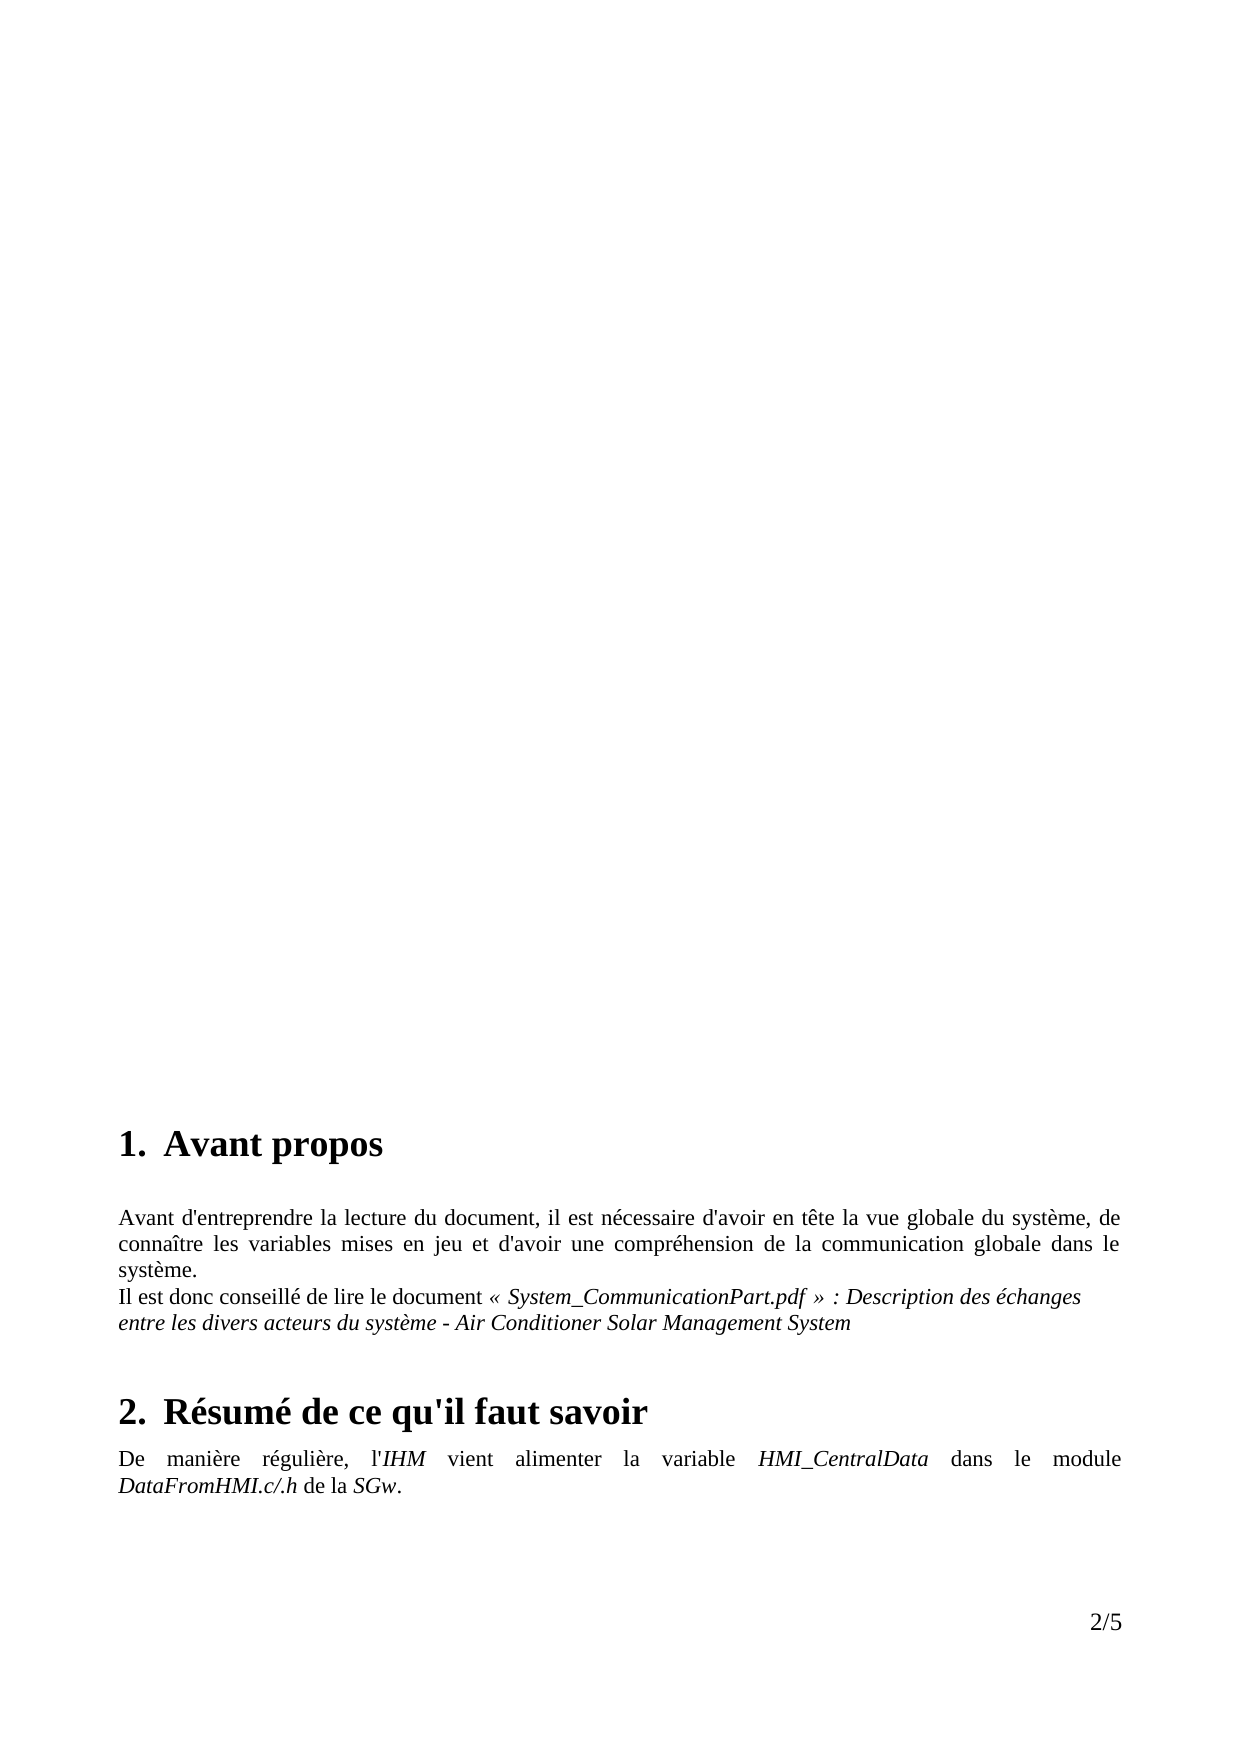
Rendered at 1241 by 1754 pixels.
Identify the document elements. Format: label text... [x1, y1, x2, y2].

text Il est donc conseillé de lire le document « System_CommunicationPart.pdf » : Description des échanges entre les divers acteurs du système - Air Conditioner Solar Management System [118, 1283, 1122, 1364]
text De manière régulière, l'IHM vient alimenter la variable HMI_CentralData dans le module DataFromHMI.c/.h de la SGw. [118, 1446, 1122, 1498]
text Avant d'entreprendre la lecture du document, il est nécessaire d'avoir en tête la vue globale du système, de connaître les variables mises en jeu et d'avoir une compréhension de la communication globale dans le système. [118, 1204, 1122, 1283]
subtitle Résumé de ce qu'il faut savoir [118, 1389, 1122, 1433]
subtitle Avant propos [118, 1121, 1122, 1165]
